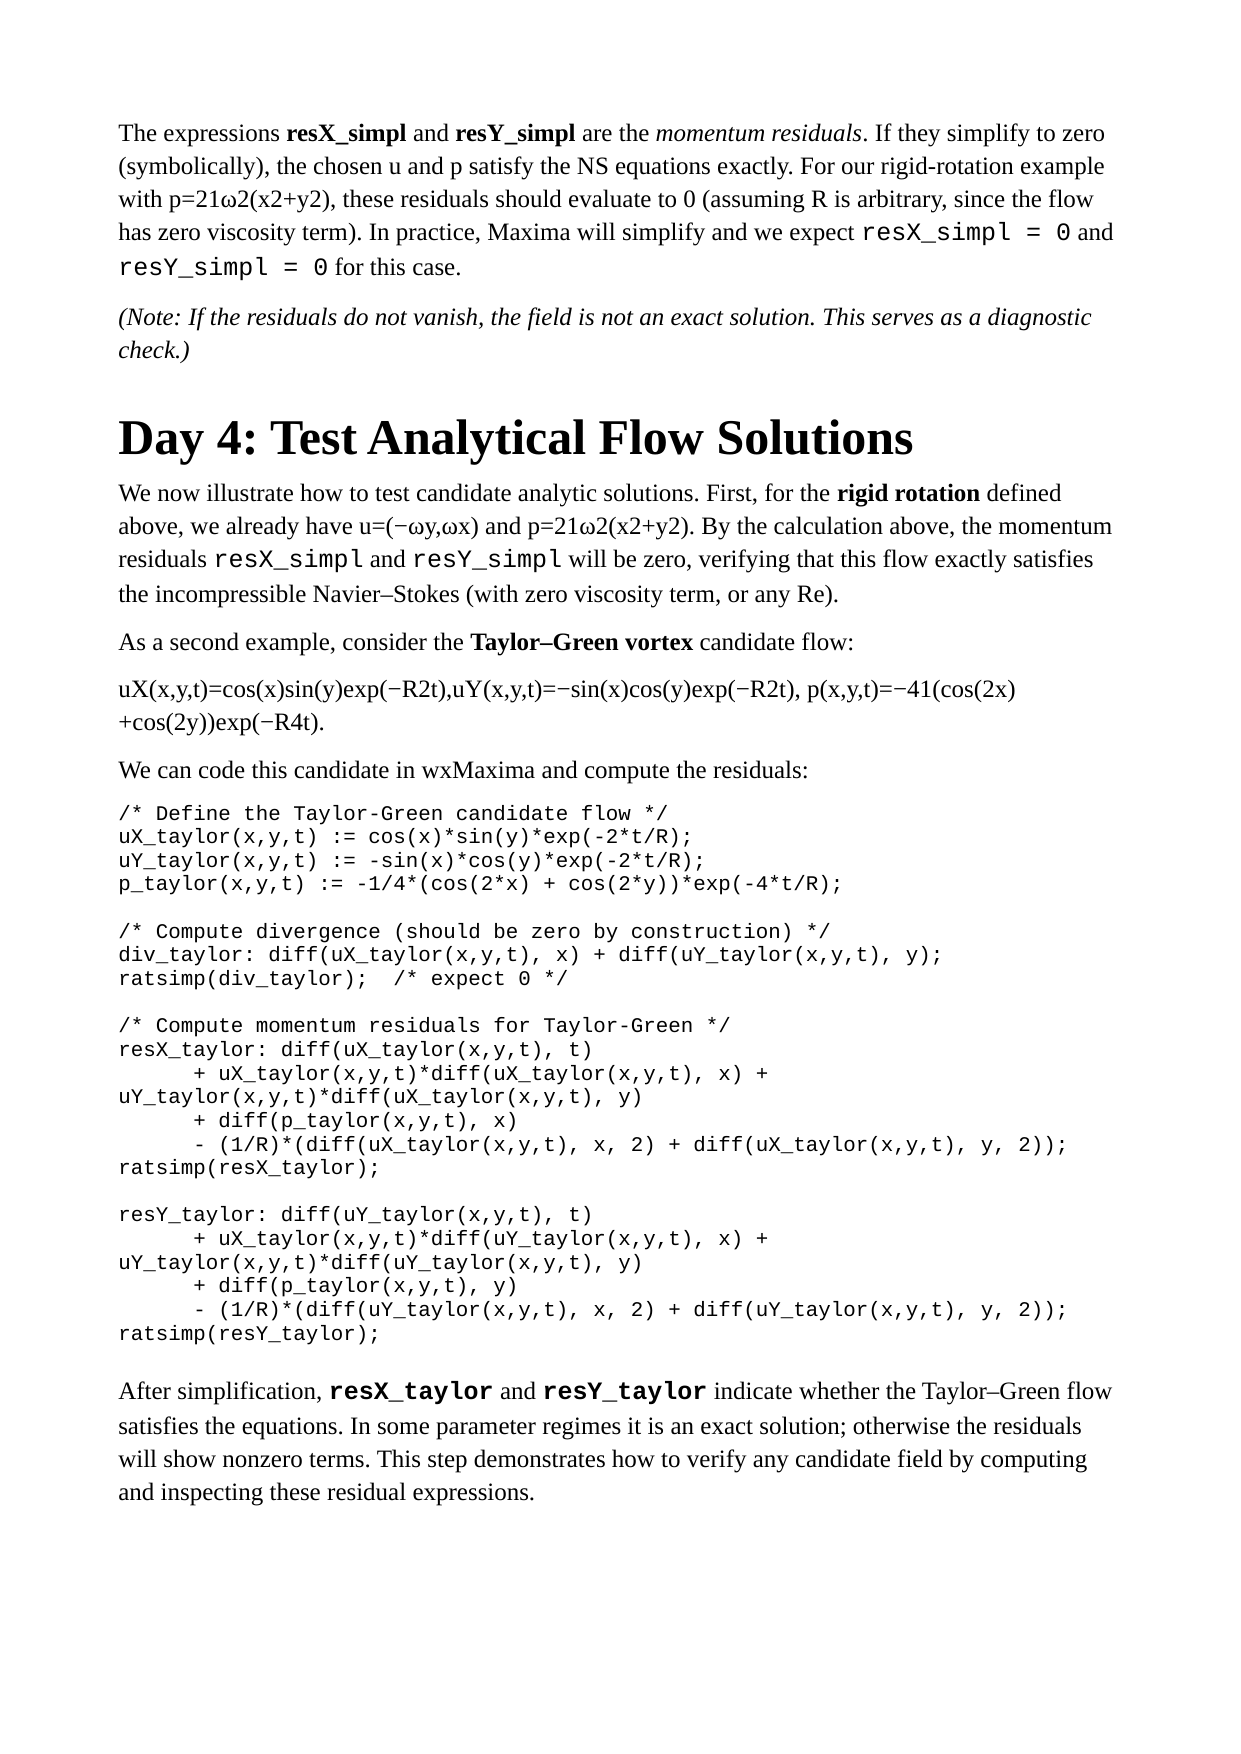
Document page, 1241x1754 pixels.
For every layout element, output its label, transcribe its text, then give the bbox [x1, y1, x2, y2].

text We can code this candidate in wxMaxima and compute the residuals: [118, 755, 1122, 784]
text (Note: If the residuals do not vanish, the field is not an exact solution. This serves as a diagnostic check.) [118, 302, 1122, 364]
text div_taylor: diff(uX_taylor(x,y,t), x) + diff(uY_taylor(x,y,t), y); [118, 944, 1122, 968]
text ratsimp(div_taylor); /* expect 0 */ [118, 968, 1122, 992]
text p_taylor(x,y,t) := -1/4*(cos(2*x) + cos(2*y))*exp(-4*t/R); [118, 873, 1122, 897]
text ratsimp(resY_taylor); [118, 1323, 1122, 1346]
text ratsimp(resX_taylor); [118, 1157, 1122, 1181]
text uX​(x,y,t)=cos(x)sin(y)exp(−R2t​),uY​(x,y,t)=−sin(x)cos(y)exp(−R2t​), p(x,y,t)=−41​(cos(2x)+cos(2y))exp(−R4t​). [118, 674, 1122, 736]
text uX_taylor(x,y,t) := cos(x)*sin(y)*exp(-2*t/R); [118, 826, 1122, 850]
text - (1/R)*(diff(uY_taylor(x,y,t), x, 2) + diff(uY_taylor(x,y,t), y, 2)); [118, 1299, 1122, 1323]
subtitle Day 4: Test Analytical Flow Solutions [118, 408, 1122, 465]
text The expressions resX_simpl and resY_simpl are the momentum residuals. If they simplify to zero (symbolically), the chosen u and p satisfy the NS equations exactly. For our rigid-rotation example with p=21​ω2(x2+y2), these residuals should evaluate to 0 (assuming R is arbitrary, since the flow has zero viscosity term). In practice, Maxima will simplify and we expect resX_simpl = 0 and resY_simpl = 0 for this case. [118, 118, 1122, 283]
text We now illustrate how to test candidate analytic solutions. First, for the rigid rotation defined above, we already have u=(−ωy,ωx) and p=21​ω2(x2+y2). By the calculation above, the momentum residuals resX_simpl and resY_simpl will be zero, verifying that this flow exactly satisfies the incompressible Navier–Stokes (with zero viscosity term, or any Re). [118, 478, 1122, 608]
text resX_taylor: diff(uX_taylor(x,y,t), t) [118, 1039, 1122, 1063]
text - (1/R)*(diff(uX_taylor(x,y,t), x, 2) + diff(uX_taylor(x,y,t), y, 2)); [118, 1133, 1122, 1157]
text /* Compute divergence (should be zero by construction) */ [118, 921, 1122, 944]
text + uX_taylor(x,y,t)*diff(uX_taylor(x,y,t), x) + uY_taylor(x,y,t)*diff(uX_taylor(x,y,t), y) [118, 1063, 1122, 1110]
text /* Define the Taylor-Green candidate flow */ [118, 802, 1122, 826]
text As a second example, consider the Taylor–Green vortex candidate flow: [118, 627, 1122, 655]
text resY_taylor: diff(uY_taylor(x,y,t), t) [118, 1204, 1122, 1228]
text + diff(p_taylor(x,y,t), x) [118, 1110, 1122, 1133]
text + uX_taylor(x,y,t)*diff(uY_taylor(x,y,t), x) + uY_taylor(x,y,t)*diff(uY_taylor(x,y,t), y) [118, 1228, 1122, 1275]
text After simplification, resX_taylor and resY_taylor indicate whether the Taylor–Green flow satisfies the equations. In some parameter regimes it is an exact solution; otherwise the residuals will show nonzero terms. This step demonstrates how to verify any candidate field by computing and inspecting these residual expressions. [118, 1376, 1122, 1506]
text + diff(p_taylor(x,y,t), y) [118, 1275, 1122, 1299]
text uY_taylor(x,y,t) := -sin(x)*cos(y)*exp(-2*t/R); [118, 850, 1122, 873]
text /* Compute momentum residuals for Taylor-Green */ [118, 1015, 1122, 1039]
